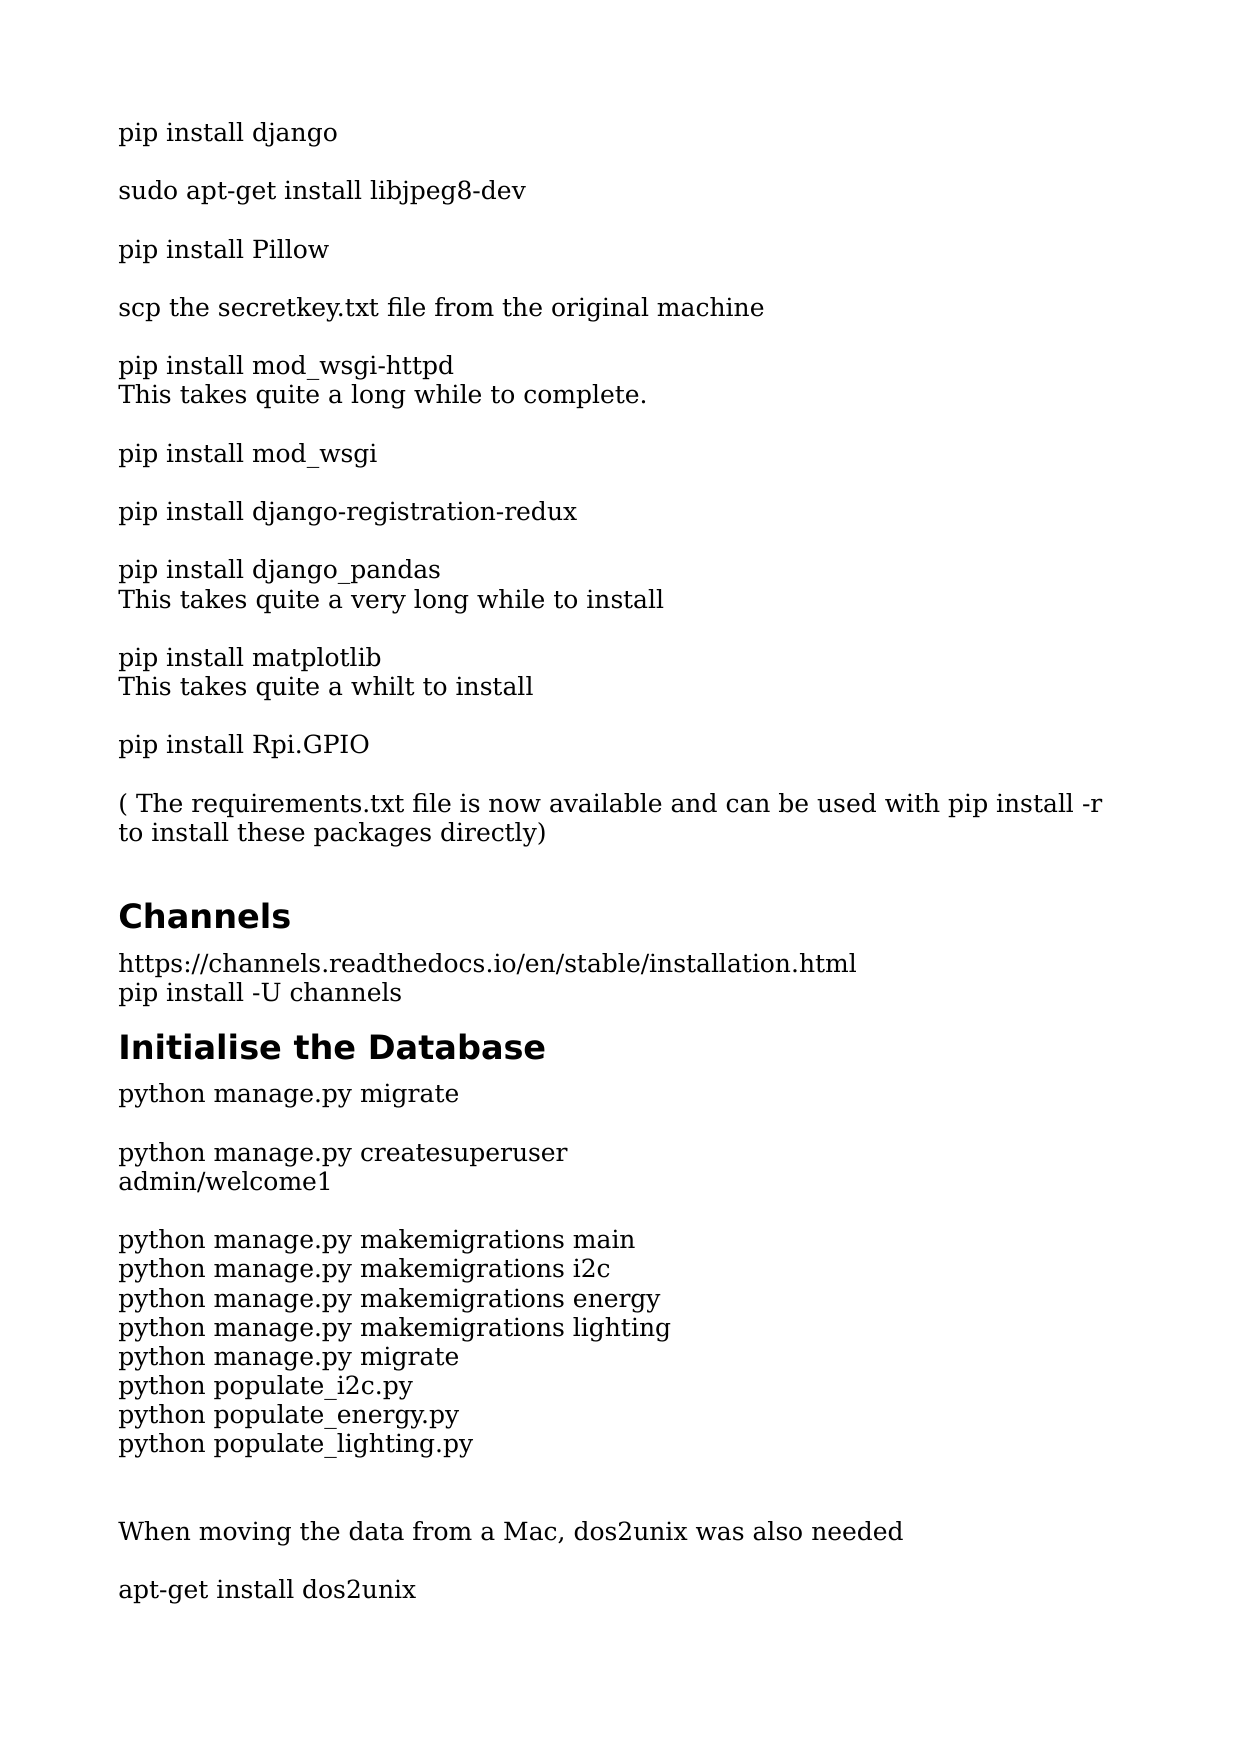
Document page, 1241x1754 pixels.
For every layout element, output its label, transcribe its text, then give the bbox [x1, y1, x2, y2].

text admin/welcome1 [118, 1167, 1122, 1196]
text pip install django_pandas [118, 556, 1122, 585]
text scp the secretkey.txt file from the original machine [118, 293, 1122, 322]
subtitle Initialise the Database [118, 1028, 1122, 1067]
text This takes quite a long while to complete. [118, 381, 1122, 410]
text python manage.py makemigrations energy [118, 1284, 1122, 1313]
text python populate_energy.py [118, 1400, 1122, 1429]
text This takes quite a whilt to install [118, 672, 1122, 701]
text python manage.py migrate [118, 1342, 1122, 1371]
text python manage.py makemigrations i2c [118, 1254, 1122, 1284]
subtitle Channels [118, 897, 1122, 936]
text This takes quite a very long while to install [118, 585, 1122, 614]
text pip install mod_wsgi [118, 439, 1122, 468]
text pip install -U channels [118, 978, 1122, 1007]
text sudo apt-get install libjpeg8-dev [118, 176, 1122, 206]
text python populate_i2c.py [118, 1371, 1122, 1400]
text python manage.py migrate [118, 1079, 1122, 1109]
text When moving the data from a Mac, dos2unix was also needed [118, 1517, 1122, 1546]
text pip install django-registration-redux [118, 497, 1122, 526]
text python manage.py createsuperuser [118, 1138, 1122, 1167]
text pip install mod_wsgi-httpd [118, 351, 1122, 381]
text pip install django [118, 118, 1122, 147]
text python manage.py makemigrations main [118, 1225, 1122, 1254]
text python manage.py makemigrations lighting [118, 1313, 1122, 1342]
text apt-get install dos2unix [118, 1575, 1122, 1604]
text pip install Rpi.GPIO [118, 731, 1122, 760]
text pip install matplotlib [118, 643, 1122, 672]
text ( The requirements.txt file is now available and can be used with pip install -r to install these packages directly) [118, 789, 1122, 847]
text python populate_lighting.py [118, 1429, 1122, 1459]
text pip install Pillow [118, 235, 1122, 264]
text https://channels.readthedocs.io/en/stable/installation.html [118, 949, 1122, 978]
